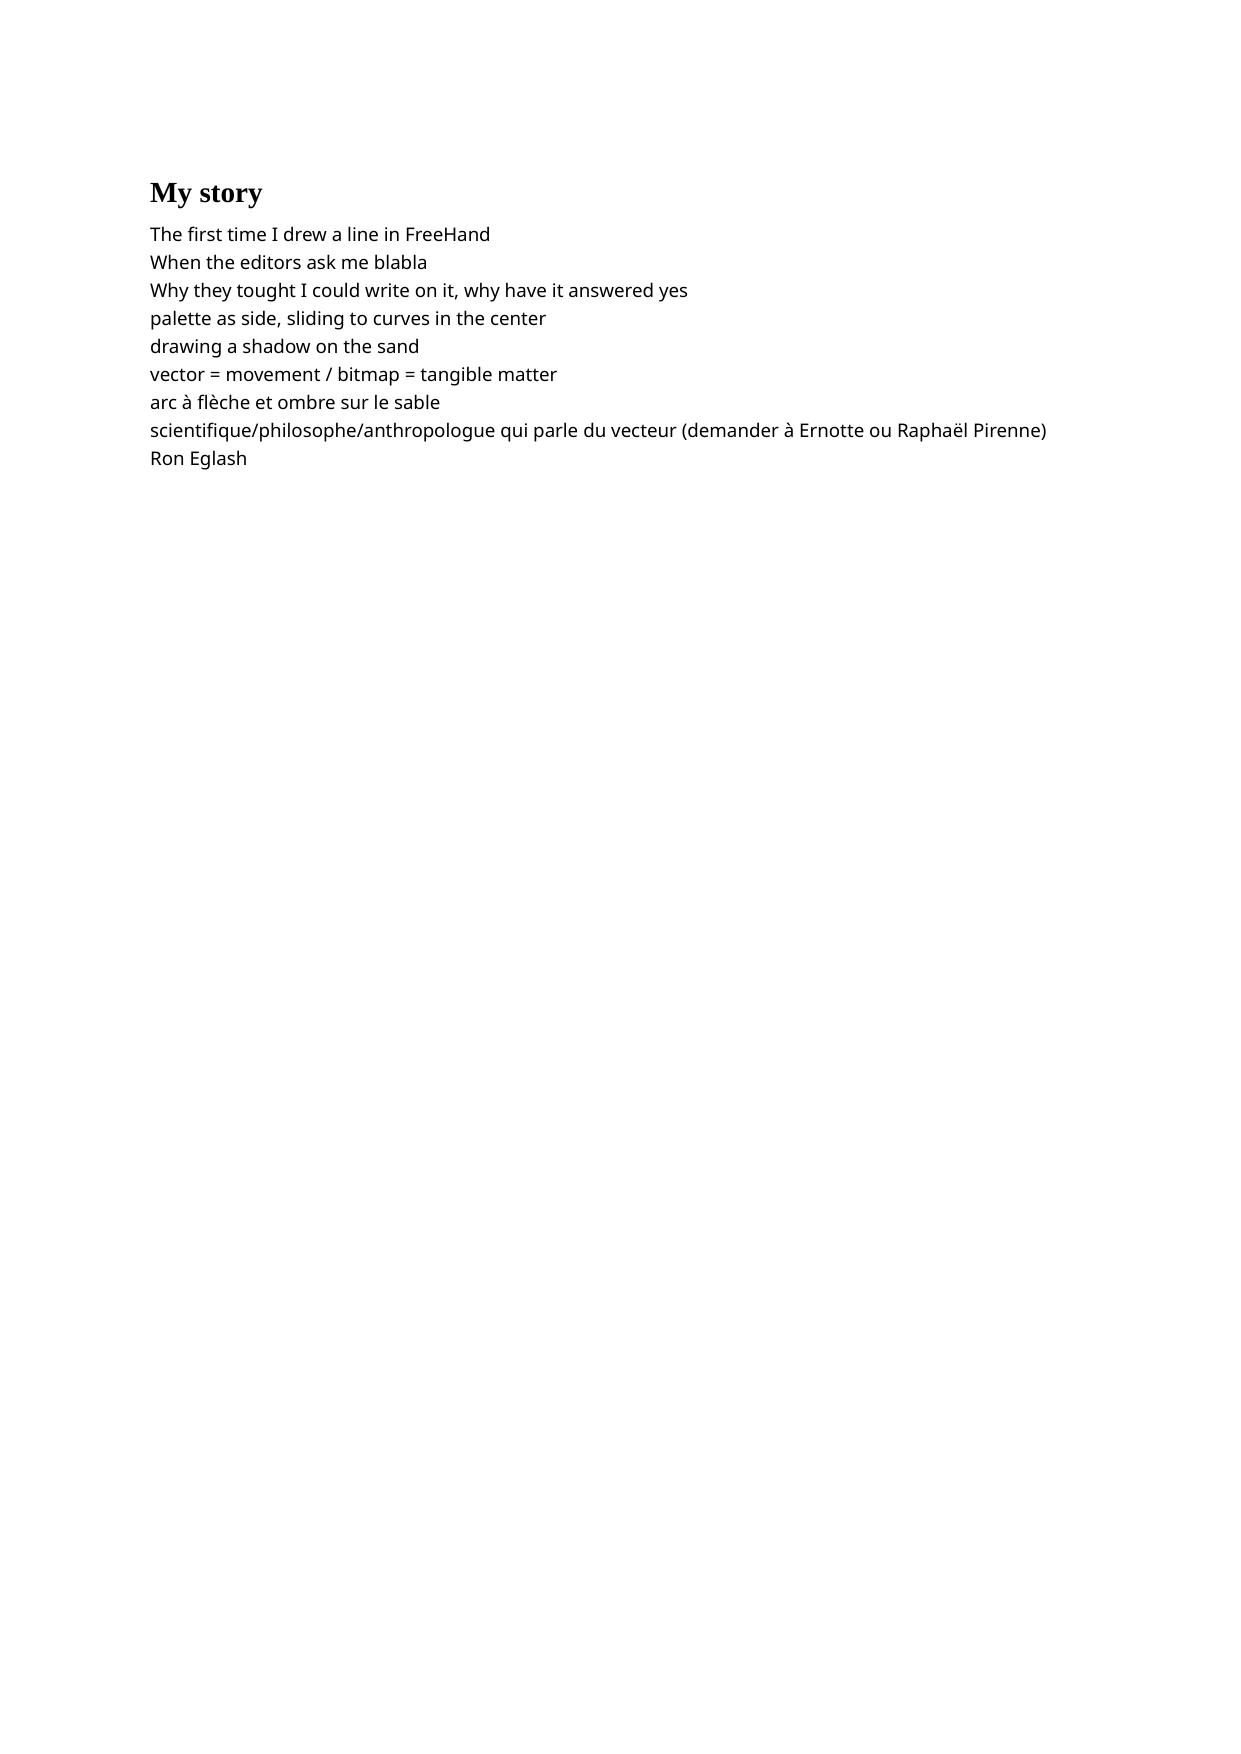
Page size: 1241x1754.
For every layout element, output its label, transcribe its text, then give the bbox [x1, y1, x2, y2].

text scientifique/philosophe/anthropologue qui parle du vecteur (demander à Ernotte ou Raphaël Pirenne) [150, 417, 1091, 443]
text Why they tought I could write on it, why have it answered yes [150, 277, 1091, 303]
subtitle My story [150, 175, 1091, 208]
text When the editors ask me blabla [150, 249, 1091, 274]
text drawing a shadow on the sand [150, 333, 1091, 359]
text Ron Eglash [150, 445, 1091, 471]
text The first time I drew a line in FreeHand [150, 221, 1091, 247]
text arc à flèche et ombre sur le sable [150, 389, 1091, 415]
text vector = movement / bitmap = tangible matter [150, 361, 1091, 387]
text palette as side, sliding to curves in the center [150, 305, 1091, 331]
